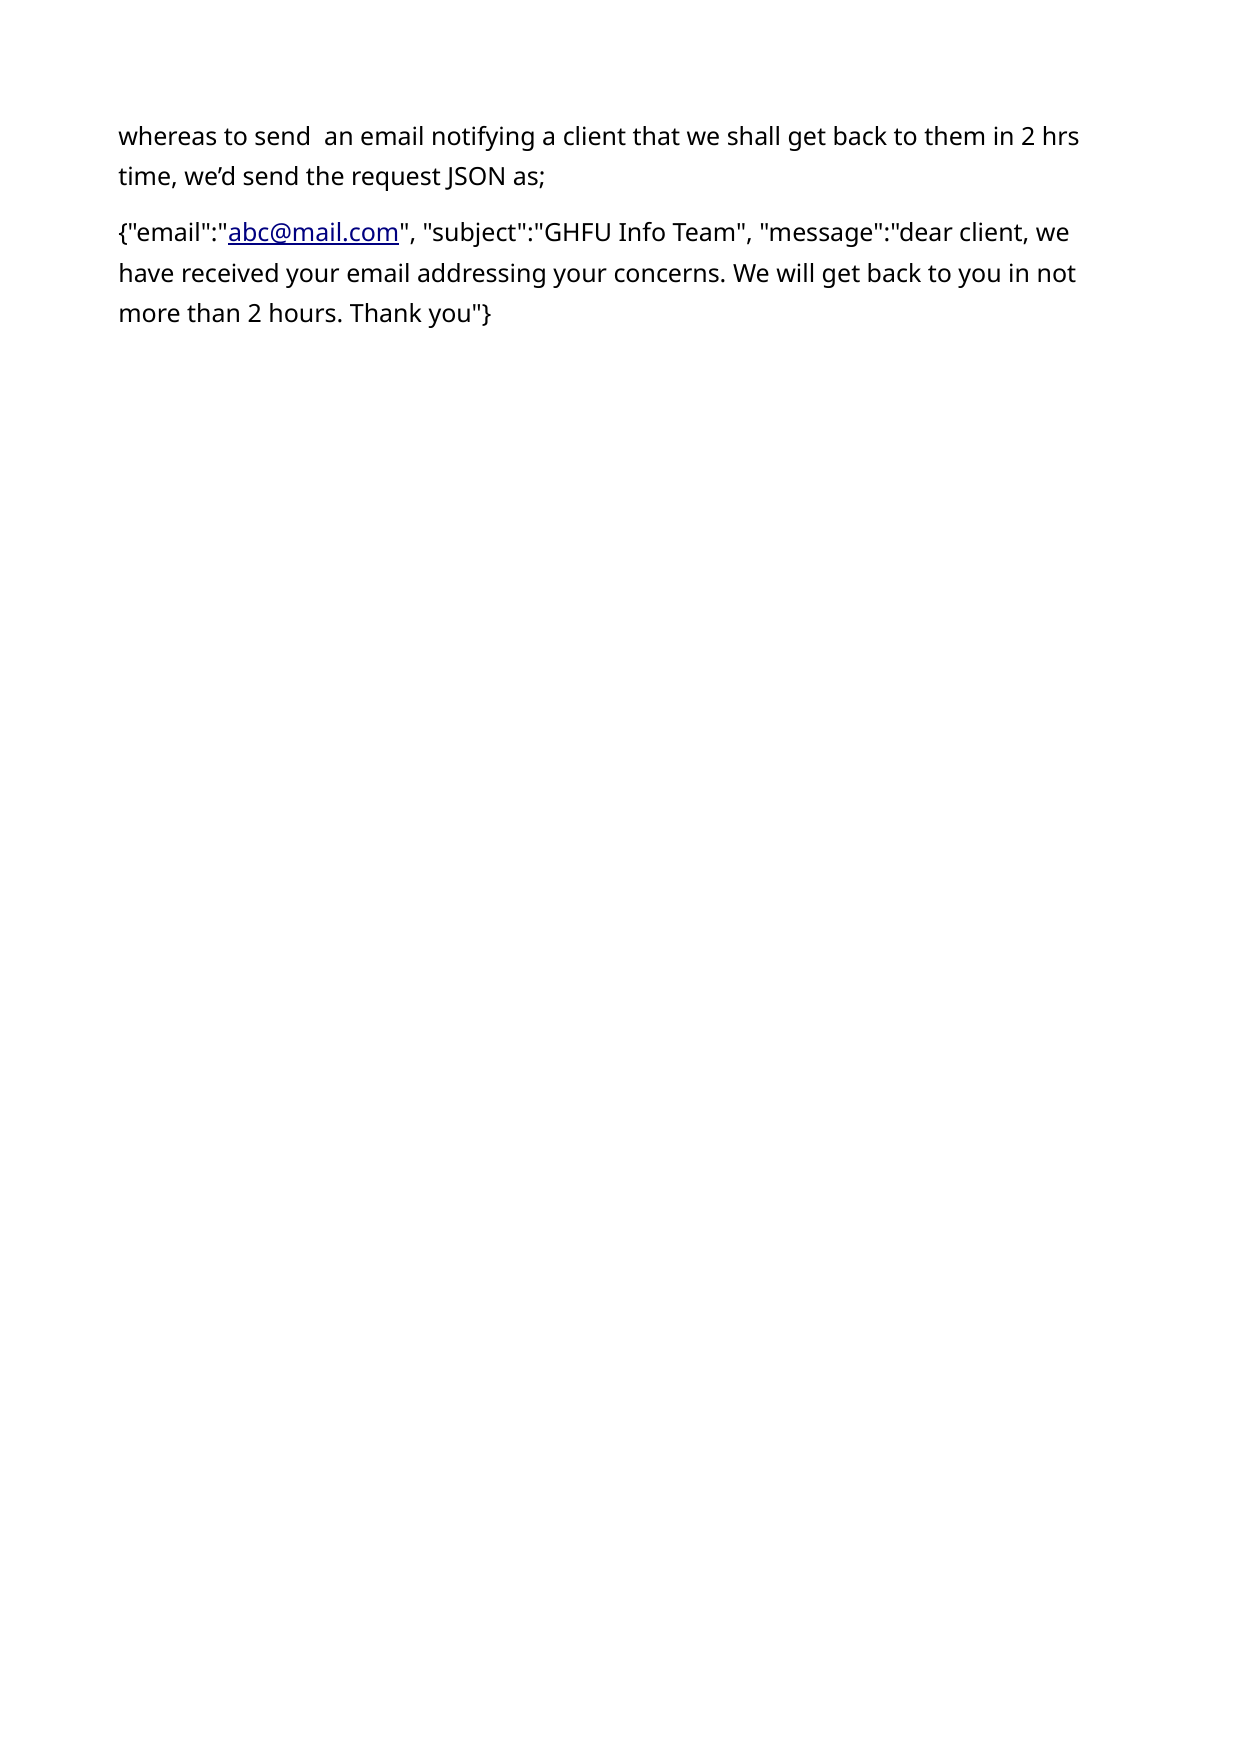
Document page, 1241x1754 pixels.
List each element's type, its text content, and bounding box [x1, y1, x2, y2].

text whereas to send an email notifying a client that we shall get back to them in 2 hrs time, we’d send the request JSON as; [118, 118, 1122, 193]
text {"email":"abc@mail.com", "subject":"GHFU Info Team", "message":"dear client, we have received your email addressing your concerns. We will get back to you in not more than 2 hours. Thank you"} [118, 214, 1122, 330]
